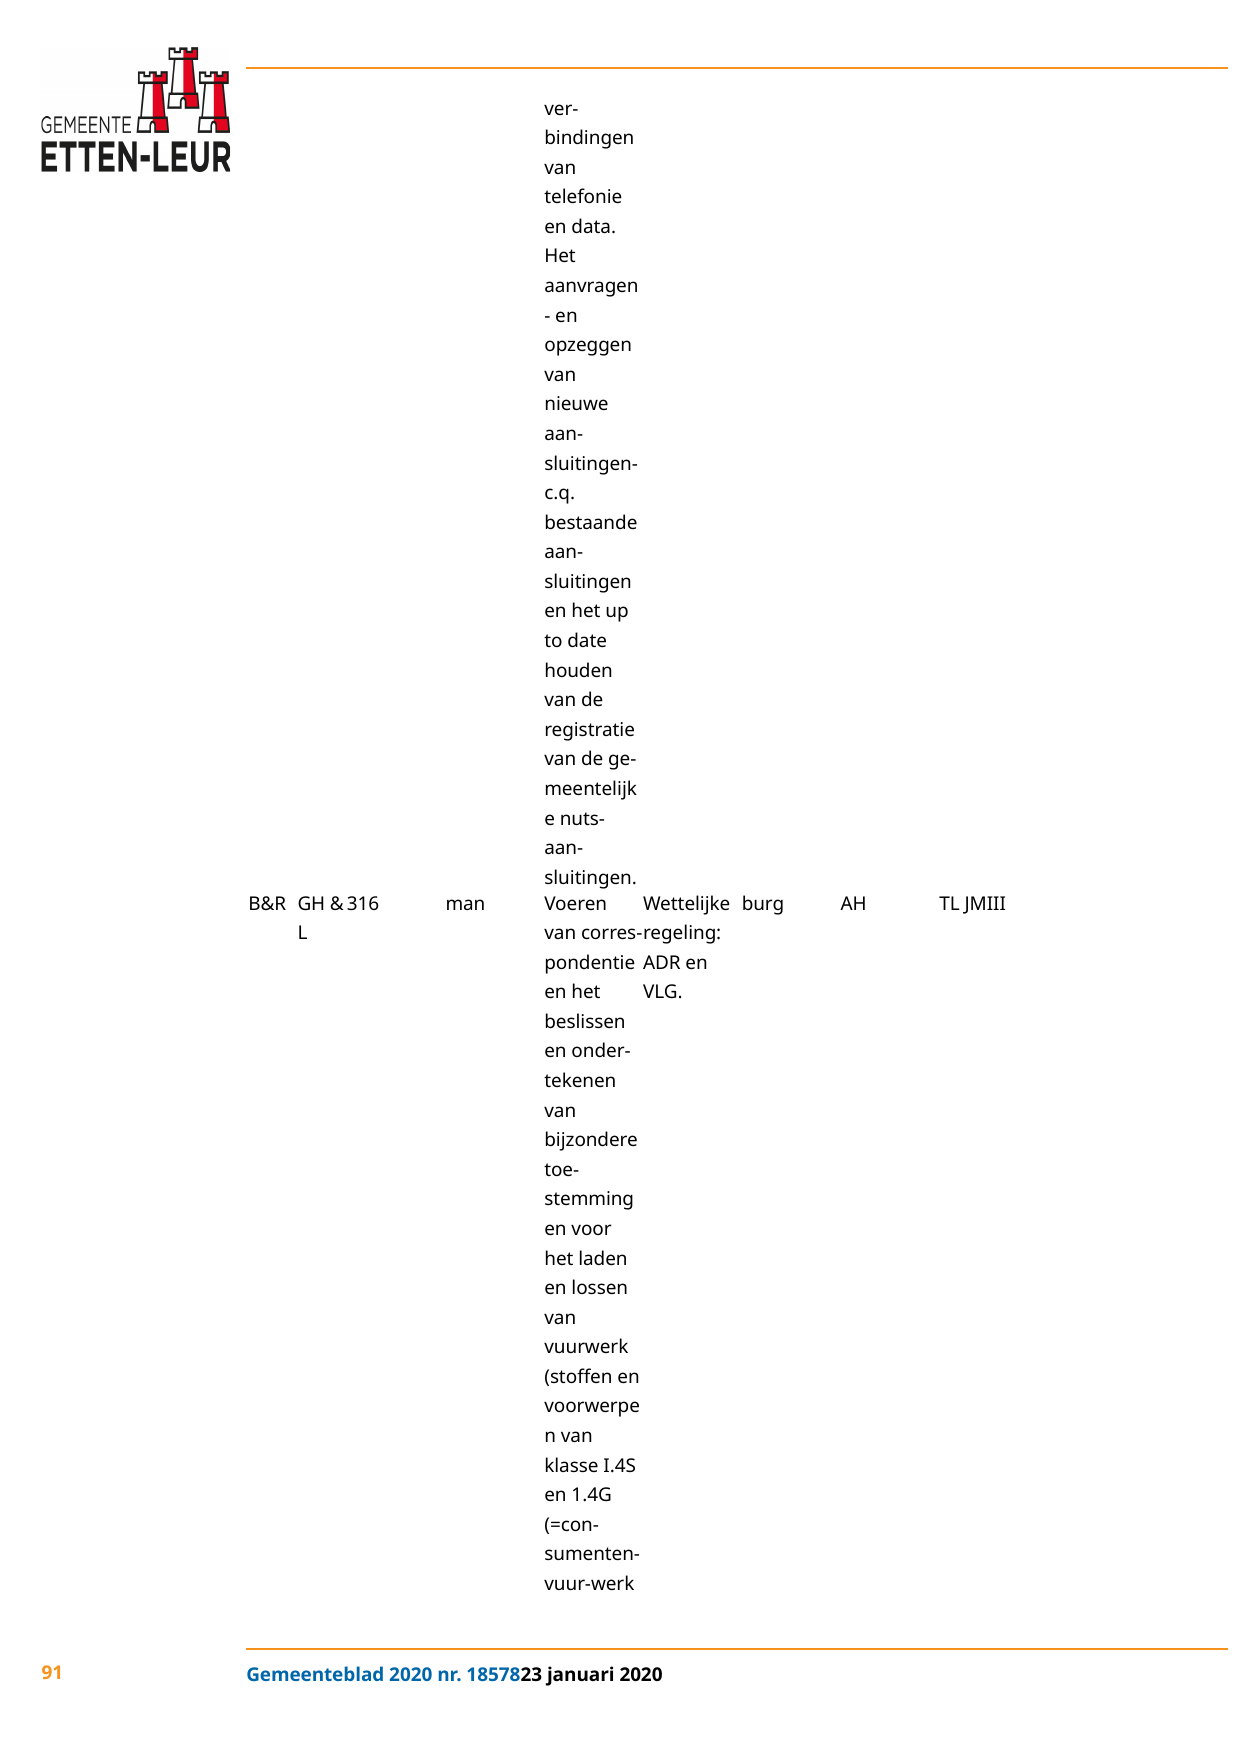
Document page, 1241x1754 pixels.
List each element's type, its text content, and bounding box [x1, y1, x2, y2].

table_cell TL JMIII [939, 890, 1038, 1596]
table_cell Wettelijke regeling: ADR en VLG. [643, 890, 742, 1596]
table_cell Voeren van corres-pondentie en het beslissen en onder-tekenen van bijzondere toe-stemmingen voor het laden en lossen van vuurwerk (stoffen en voorwerpen van klasse I.4S en 1.4G (=con-sumenten-vuur-werk [544, 890, 643, 1596]
table_cell [742, 95, 840, 890]
table_cell [297, 95, 347, 890]
table_cell [445, 95, 544, 890]
table_cell man [445, 890, 544, 1596]
table_cell [1038, 890, 1152, 1596]
table_cell [1038, 95, 1152, 890]
table_cell [248, 95, 297, 890]
table_cell burg [742, 890, 840, 1596]
table_cell B&R [248, 890, 297, 1596]
table_cell [347, 95, 396, 890]
table_cell [643, 95, 742, 890]
table_cell [840, 95, 939, 890]
table_cell GH & L [297, 890, 347, 1596]
table_cell ver-bindingen van telefonie en data. Het aanvragen- en opzeggen van nieuwe aan-sluitingen- c.q. bestaande aan-sluitingen en het up to date houden van de registratie van de ge-meentelijke nuts-aan-sluitingen. [544, 95, 643, 890]
table_cell 316 [347, 890, 396, 1596]
table_cell [396, 95, 445, 890]
table_cell [396, 890, 445, 1596]
table_cell [939, 95, 1038, 890]
picture [41, 47, 231, 172]
table_cell AH [840, 890, 939, 1596]
